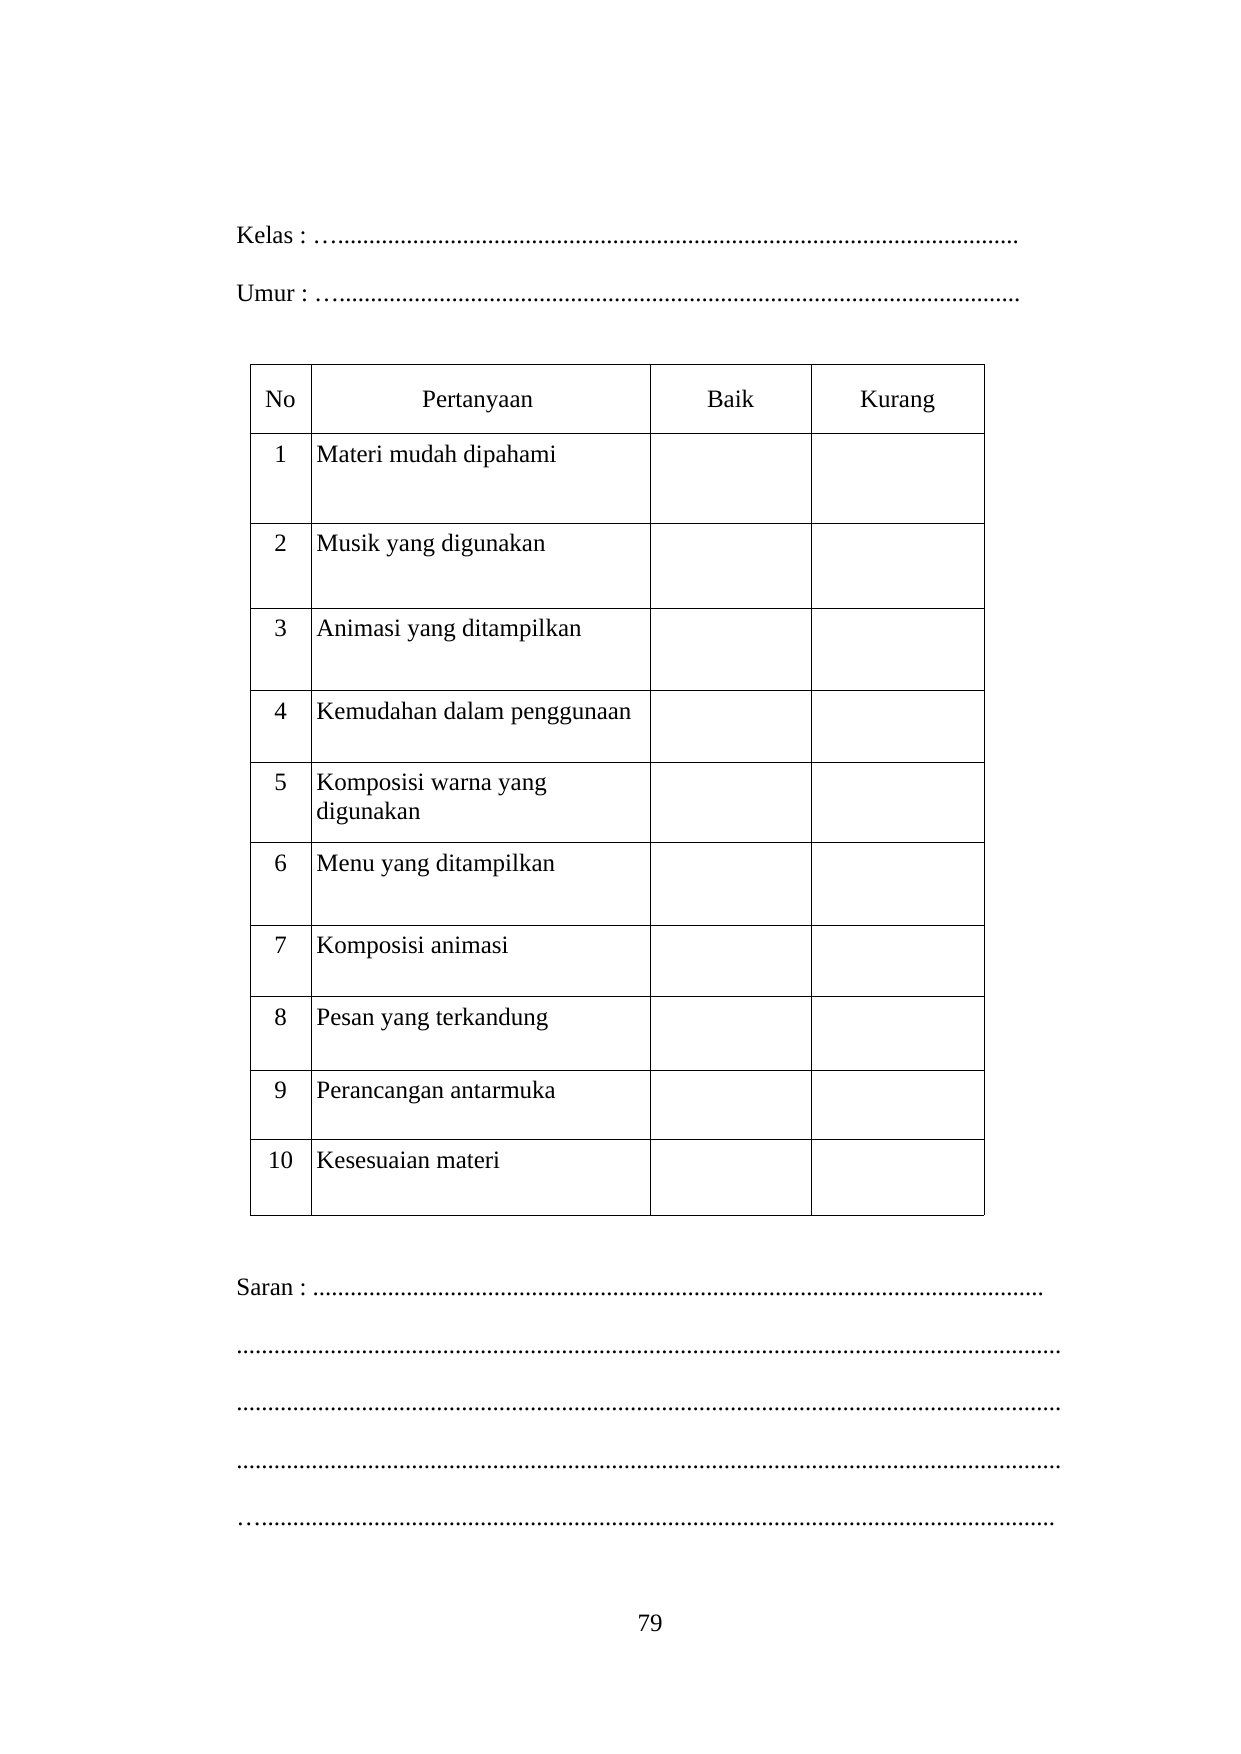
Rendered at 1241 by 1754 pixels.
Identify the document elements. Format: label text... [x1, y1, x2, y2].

table_cell [651, 1071, 811, 1139]
table_cell [651, 997, 811, 1070]
table_cell Komposisi warna yang digunakan [312, 763, 650, 842]
table_cell [651, 434, 811, 523]
table_cell 5 [251, 763, 311, 842]
table_cell [812, 434, 984, 523]
table_header Pertanyaan [312, 365, 650, 433]
table_cell [812, 843, 984, 924]
table_header Baik [651, 365, 811, 433]
table_cell Kemudahan dalam penggunaan [312, 691, 650, 762]
table_cell [651, 926, 811, 996]
table_cell 6 [251, 843, 311, 924]
table_cell [651, 843, 811, 924]
table_cell [651, 1140, 811, 1215]
table_cell Perancangan antarmuka [312, 1071, 650, 1139]
table_cell [812, 1140, 984, 1215]
table_cell [812, 926, 984, 996]
table_cell Komposisi animasi [312, 926, 650, 996]
table_cell 7 [251, 926, 311, 996]
table_cell [812, 524, 984, 607]
table_cell [812, 691, 984, 762]
table_cell 9 [251, 1071, 311, 1139]
table_cell [812, 1071, 984, 1139]
table_cell [812, 763, 984, 842]
table_cell [812, 609, 984, 690]
table_cell Kesesuaian materi [312, 1140, 650, 1215]
table_cell Materi mudah dipahami [312, 434, 650, 523]
table_cell Menu yang ditampilkan [312, 843, 650, 924]
table_cell 1 [251, 434, 311, 523]
table_cell [651, 524, 811, 607]
table_header Kurang [812, 365, 984, 433]
table_cell [651, 763, 811, 842]
table_header Saran : ..................................................................................................................... ............................................................................................................................................................................................................................................................................................................................................................................................................…............................................................................................................................... [236, 1273, 1063, 1531]
table_cell 2 [251, 524, 311, 607]
table_cell [812, 997, 984, 1070]
table_cell Musik yang digunakan [312, 524, 650, 607]
table_cell 10 [251, 1140, 311, 1215]
table_header Kelas : …............................................................................................................. Umur : …............................................................................................................. [236, 220, 1063, 307]
table_cell 8 [251, 997, 311, 1070]
table_cell [651, 691, 811, 762]
table_cell 4 [251, 691, 311, 762]
table_cell [651, 609, 811, 690]
table_cell Animasi yang ditampilkan [312, 609, 650, 690]
table_cell 3 [251, 609, 311, 690]
table_header No [251, 365, 311, 433]
table_cell Pesan yang terkandung [312, 997, 650, 1070]
